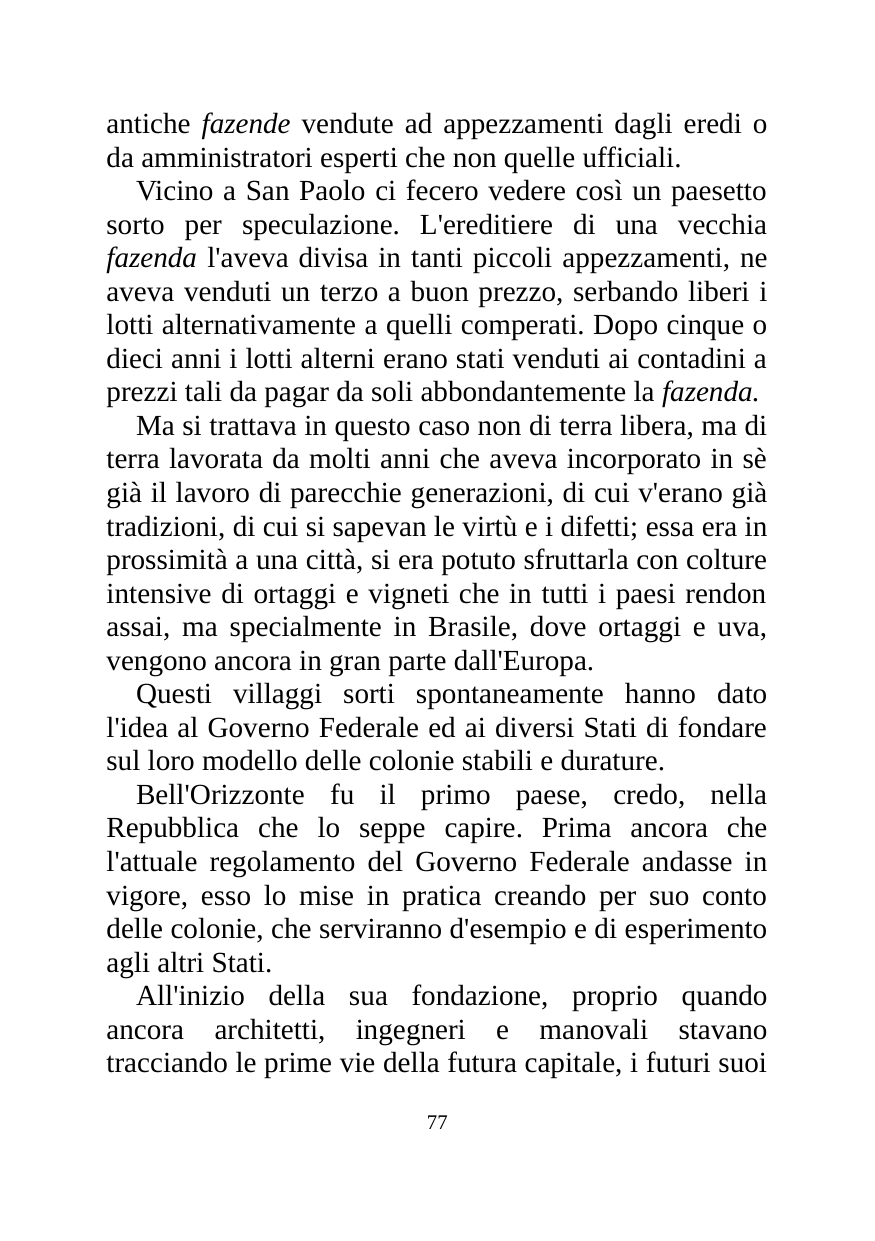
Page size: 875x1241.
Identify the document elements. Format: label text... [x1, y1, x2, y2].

text antiche fazende vendute ad appezzamenti dagli eredi o da amministratori esperti che non quelle ufficiali. [106, 106, 768, 173]
text All'inizio della sua fondazione, proprio quando ancora architetti, ingegneri e manovali stavano tracciando le prime vie della futura capitale, i futuri suoi [106, 978, 768, 1079]
text Vicino a San Paolo ci fecero vedere così un paesetto sorto per speculazione. L'ereditiere di una vecchia fazenda l'aveva divisa in tanti piccoli appezzamenti, ne aveva venduti un terzo a buon prezzo, serbando liberi i lotti alternativamente a quelli comperati. Dopo cinque o dieci anni i lotti alterni erano stati venduti ai contadini a prezzi tali da pagar da soli abbondantemente la fazenda. [106, 173, 768, 408]
text Bell'Orizzonte fu il primo paese, credo, nella Repubblica che lo seppe capire. Prima ancora che l'attuale regolamento del Governo Federale andasse in vigore, esso lo mise in pratica creando per suo conto delle colonie, che serviranno d'esempio e di esperimento agli altri Stati. [106, 777, 768, 978]
text Ma si trattava in questo caso non di terra libera, ma di terra lavorata da molti anni che aveva incorporato in sè già il lavoro di parecchie generazioni, di cui v'erano già tradizioni, di cui si sapevan le virtù e i difetti; essa era in prossimità a una città, si era potuto sfruttarla con colture intensive di ortaggi e vigneti che in tutti i paesi rendon assai, ma specialmente in Brasile, dove ortaggi e uva, vengono ancora in gran parte dall'Europa. [106, 408, 768, 676]
text Questi villaggi sorti spontaneamente hanno dato l'idea al Governo Federale ed ai diversi Stati di fondare sul loro modello delle colonie stabili e durature. [106, 676, 768, 777]
